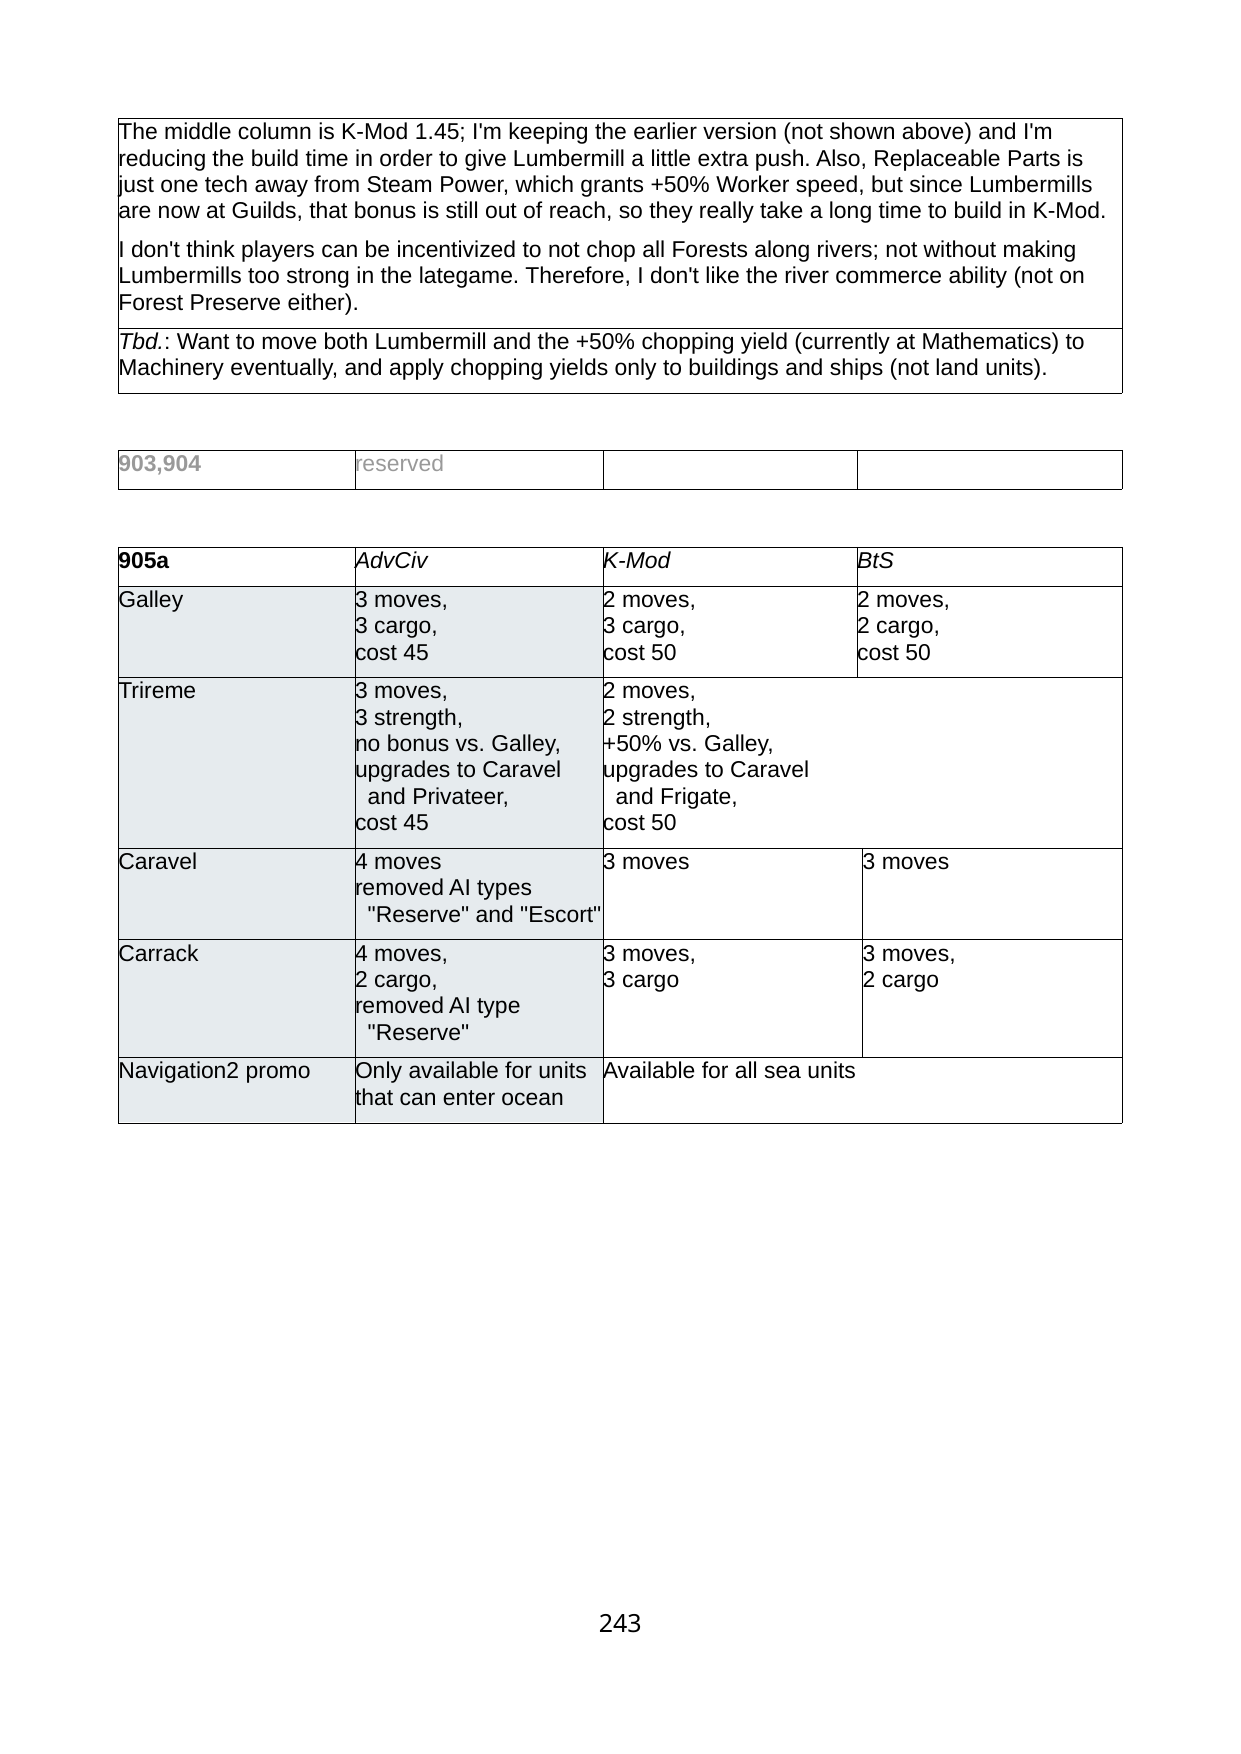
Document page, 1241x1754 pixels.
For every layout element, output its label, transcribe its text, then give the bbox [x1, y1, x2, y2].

table_cell 4 moves, 2 cargo, removed AI type "Reserve" [356, 940, 603, 1057]
table_cell 2 moves, 3 cargo, cost 50 [604, 587, 857, 677]
table_cell Carrack [119, 940, 355, 1057]
table_cell Tbd.: Want to move both Lumbermill and the +50% chopping yield (currently at Mathematics) to Machinery eventually, and apply chopping yields only to buildings and ships (not land units). [119, 329, 1122, 393]
table_header 905a [119, 548, 355, 586]
table_cell 3 moves, 3 strength, no bonus vs. Galley, upgrades to Caravel and Privateer, cost 45 [356, 678, 603, 848]
table_cell 4 moves removed AI types "Reserve" and "Escort" [356, 849, 603, 939]
table_cell 3 moves [604, 849, 862, 939]
table_cell 2 moves, 2 cargo, cost 50 [858, 587, 1122, 677]
table_header reserved [356, 451, 603, 489]
table_cell Only available for units that can enter ocean [356, 1058, 603, 1122]
table_cell Caravel [119, 849, 355, 939]
table_cell Galley [119, 587, 355, 677]
table_header BtS [858, 548, 1122, 586]
table_cell Available for all sea units [604, 1058, 1122, 1122]
table_header [604, 451, 857, 489]
table_header K-Mod [604, 548, 857, 586]
table_cell 3 moves, 3 cargo [604, 940, 862, 1057]
table_cell 3 moves, 2 cargo [863, 940, 1122, 1057]
table_cell Trireme [119, 678, 355, 848]
table_cell The middle column is K-Mod 1.45; I'm keeping the earlier version (not shown above) and I'm reducing the build time in order to give Lumbermill a little extra push. Also, Replaceable Parts is just one tech away from Steam Power, which grants +50% Worker speed, but since Lumbermills are now at Guilds, that bonus is still out of reach, so they really take a long time to build in K-Mod. I don't think players can be incentivized to not chop all Forests along rivers; not without making Lumbermills too strong in the lategame. Therefore, I don't like the river commerce ability (not on Forest Preserve either). [119, 119, 1122, 327]
table_cell 3 moves [863, 849, 1122, 939]
table_header AdvCiv [356, 548, 603, 586]
table_header [858, 451, 1122, 489]
table_header 903,904 [119, 451, 355, 489]
table_cell 3 moves, 3 cargo, cost 45 [356, 587, 603, 677]
table_cell Navigation2 promo [119, 1058, 355, 1122]
table_cell 2 moves, 2 strength, +50% vs. Galley, upgrades to Caravel and Frigate, cost 50 [604, 678, 1122, 848]
